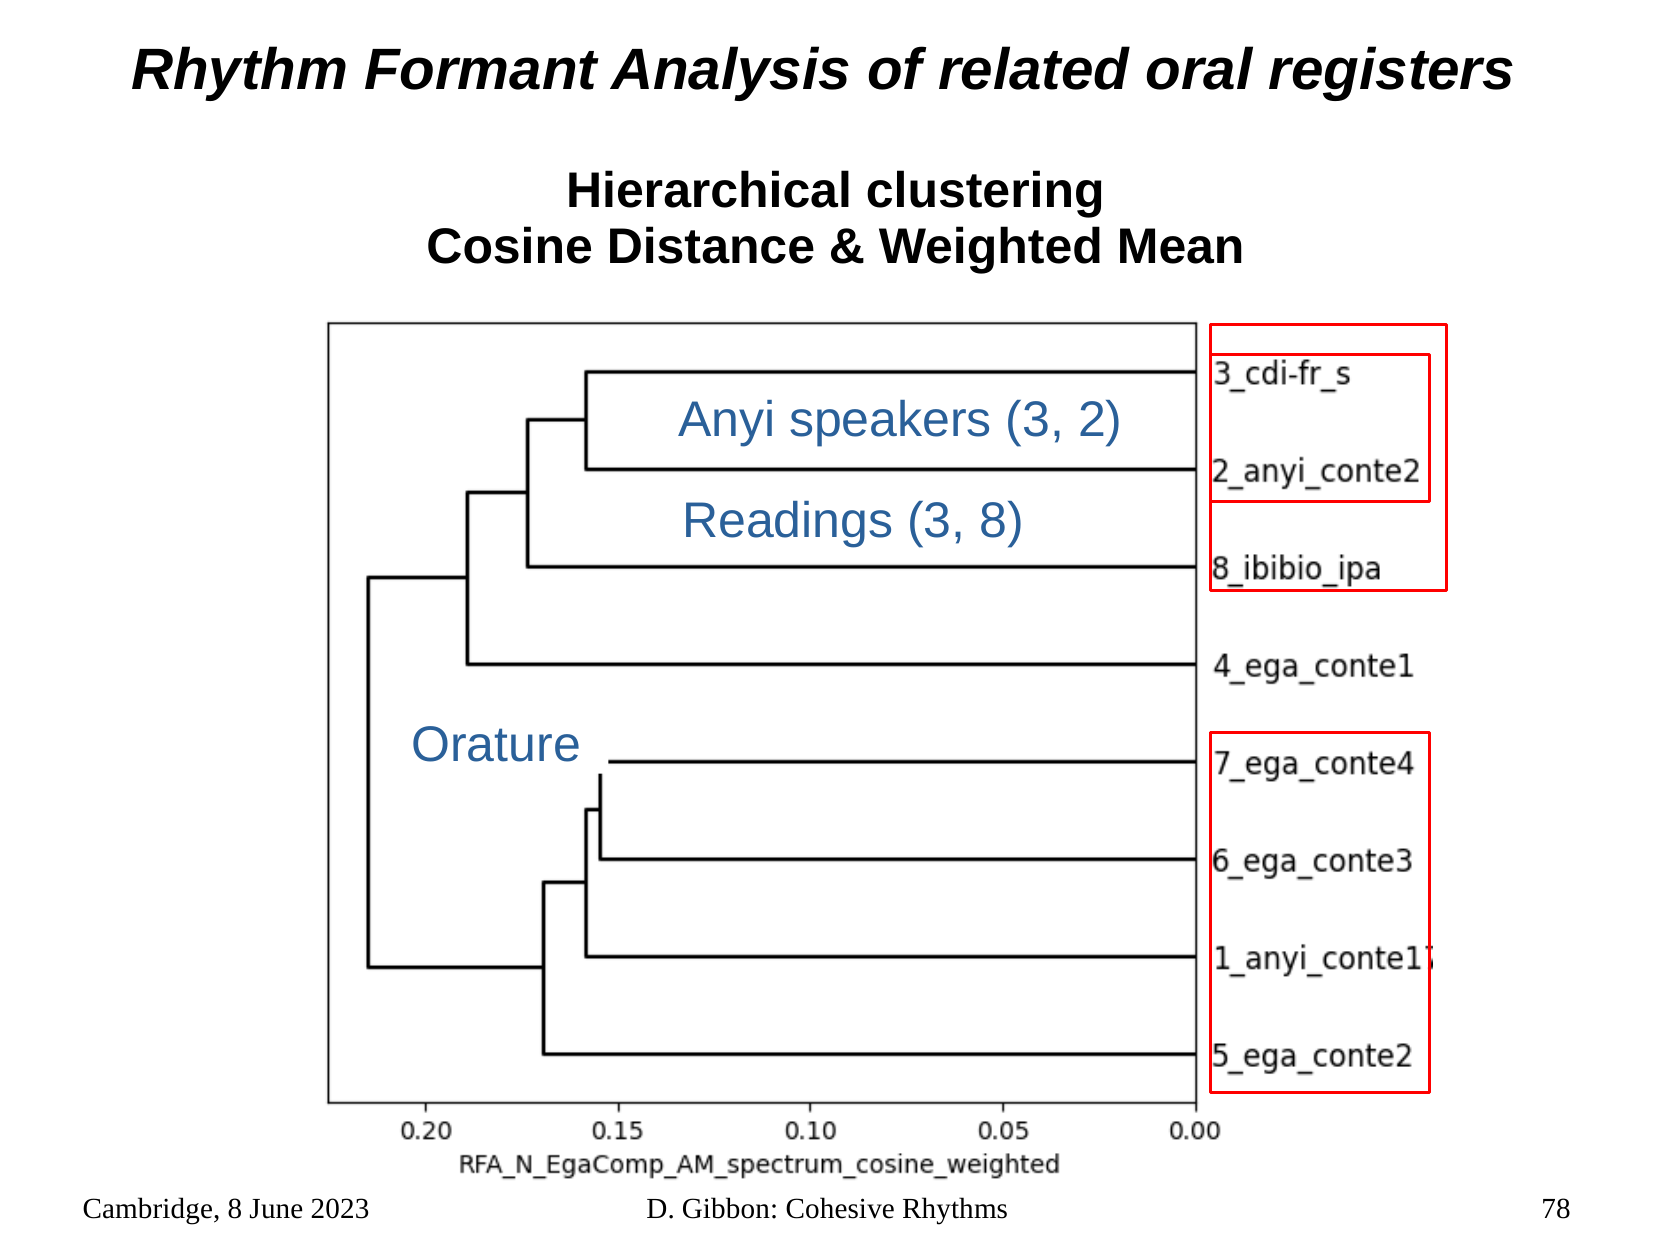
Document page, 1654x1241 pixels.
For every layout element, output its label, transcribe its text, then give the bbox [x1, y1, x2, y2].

picture [1212, 326, 1433, 589]
text_box Orature [383, 714, 609, 774]
text_box Readings (3, 8) [655, 490, 1052, 550]
title Rhythm Formant Analysis of related oral registers [11, 19, 1636, 119]
text_box Anyi speakers (3, 2) [649, 389, 1152, 449]
text_box Hierarchical clustering Cosine Distance & Weighted Mean [53, 191, 1619, 245]
picture [1212, 356, 1428, 500]
picture [296, 305, 1433, 1191]
